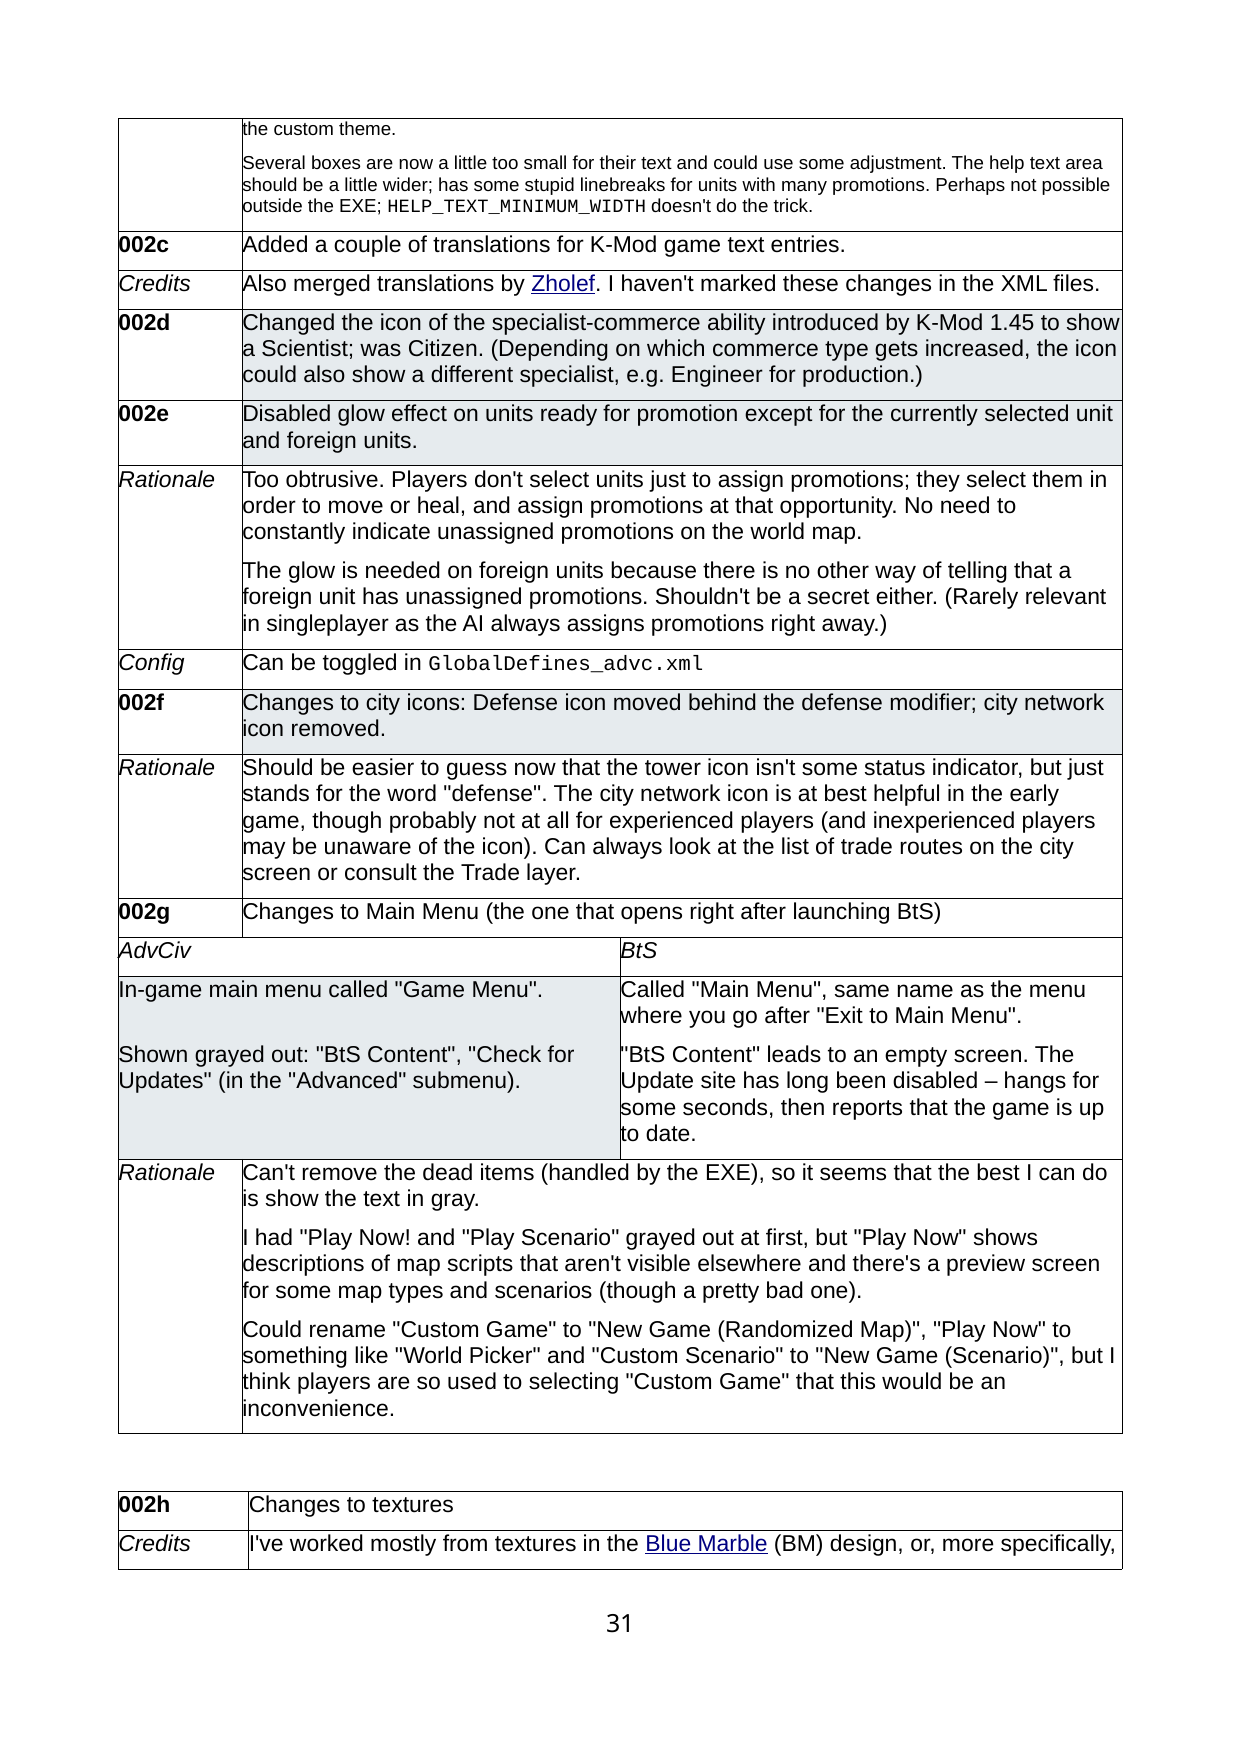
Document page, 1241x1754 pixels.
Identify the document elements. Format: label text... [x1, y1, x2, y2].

table_cell Called "Main Menu", same name as the menu where you go after "Exit to Main Menu". "BtS Content" leads to an empty screen. The Update site has long been disabled – hangs for some seconds, then reports that the game is up to date. [621, 977, 1122, 1159]
table_cell Disabled glow effect on units ready for promotion except for the currently selected unit and foreign units. [243, 401, 1122, 465]
table_cell Rationale [119, 1160, 242, 1433]
table_cell Changes to Main Menu (the one that opens right after launching BtS) [243, 899, 1122, 937]
table_cell 002g [119, 899, 242, 937]
table_cell I've worked mostly from textures in the Blue Marble (BM) design, or, more specifically, [249, 1531, 1122, 1569]
table_cell Rationale [119, 755, 242, 898]
table_cell Also merged translations by Zholef. I haven't marked these changes in the XML files. [243, 271, 1122, 309]
table_cell Can be toggled in GlobalDefines_advc.xml [243, 650, 1122, 689]
table_header 002h [119, 1492, 248, 1530]
table_cell Too obtrusive. Players don't select units just to assign promotions; they select them in order to move or heal, and assign promotions at that opportunity. No need to constantly indicate unassigned promotions on the world map. The glow is needed on foreign units because there is no other way of telling that a foreign unit has unassigned promotions. Shouldn't be a secret either. (Rarely relevant in singleplayer as the AI always assigns promotions right away.) [243, 466, 1122, 648]
table_header Changes to textures [249, 1492, 1122, 1530]
table_cell 002d [119, 310, 242, 400]
table_cell Credits [119, 1531, 248, 1569]
table_cell 002e [119, 401, 242, 465]
table_cell Changed the icon of the specialist-commerce ability introduced by K-Mod 1.45 to show a Scientist; was Citizen. (Depending on which commerce type gets increased, the icon could also show a different specialist, e.g. Engineer for production.) [243, 310, 1122, 400]
table_cell the custom theme. Several boxes are now a little too small for their text and could use some adjustment. The help text area should be a little wider; has some stupid linebreaks for units with many promotions. Perhaps not possible outside the EXE; HELP_TEXT_MINIMUM_WIDTH doesn't do the trick. [243, 119, 1122, 231]
table_cell 002c [119, 232, 242, 270]
table_cell Added a couple of translations for K-Mod game text entries. [243, 232, 1122, 270]
table_cell AdvCiv [119, 938, 620, 976]
table_cell BtS [621, 938, 1122, 976]
table_cell Rationale [119, 466, 242, 648]
table_cell [119, 119, 242, 231]
table_cell Can't remove the dead items (handled by the EXE), so it seems that the best I can do is show the text in gray. I had "Play Now! and "Play Scenario" grayed out at first, but "Play Now" shows descriptions of map scripts that aren't visible elsewhere and there's a preview screen for some map types and scenarios (though a pretty bad one). Could rename "Custom Game" to "New Game (Randomized Map)", "Play Now" to something like "World Picker" and "Custom Scenario" to "New Game (Scenario)", but I think players are so used to selecting "Custom Game" that this would be an inconvenience. [243, 1160, 1122, 1433]
table_cell Credits [119, 271, 242, 309]
table_cell Config [119, 650, 242, 689]
table_cell Changes to city icons: Defense icon moved behind the defense modifier; city network icon removed. [243, 690, 1122, 754]
table_cell 002f [119, 690, 242, 754]
table_cell In-game main menu called "Game Menu". Shown grayed out: "BtS Content", "Check for Updates" (in the "Advanced" submenu). [119, 977, 620, 1159]
table_cell Should be easier to guess now that the tower icon isn't some status indicator, but just stands for the word "defense". The city network icon is at best helpful in the early game, though probably not at all for experienced players (and inexperienced players may be unaware of the icon). Can always look at the list of trade routes on the city screen or consult the Trade layer. [243, 755, 1122, 898]
